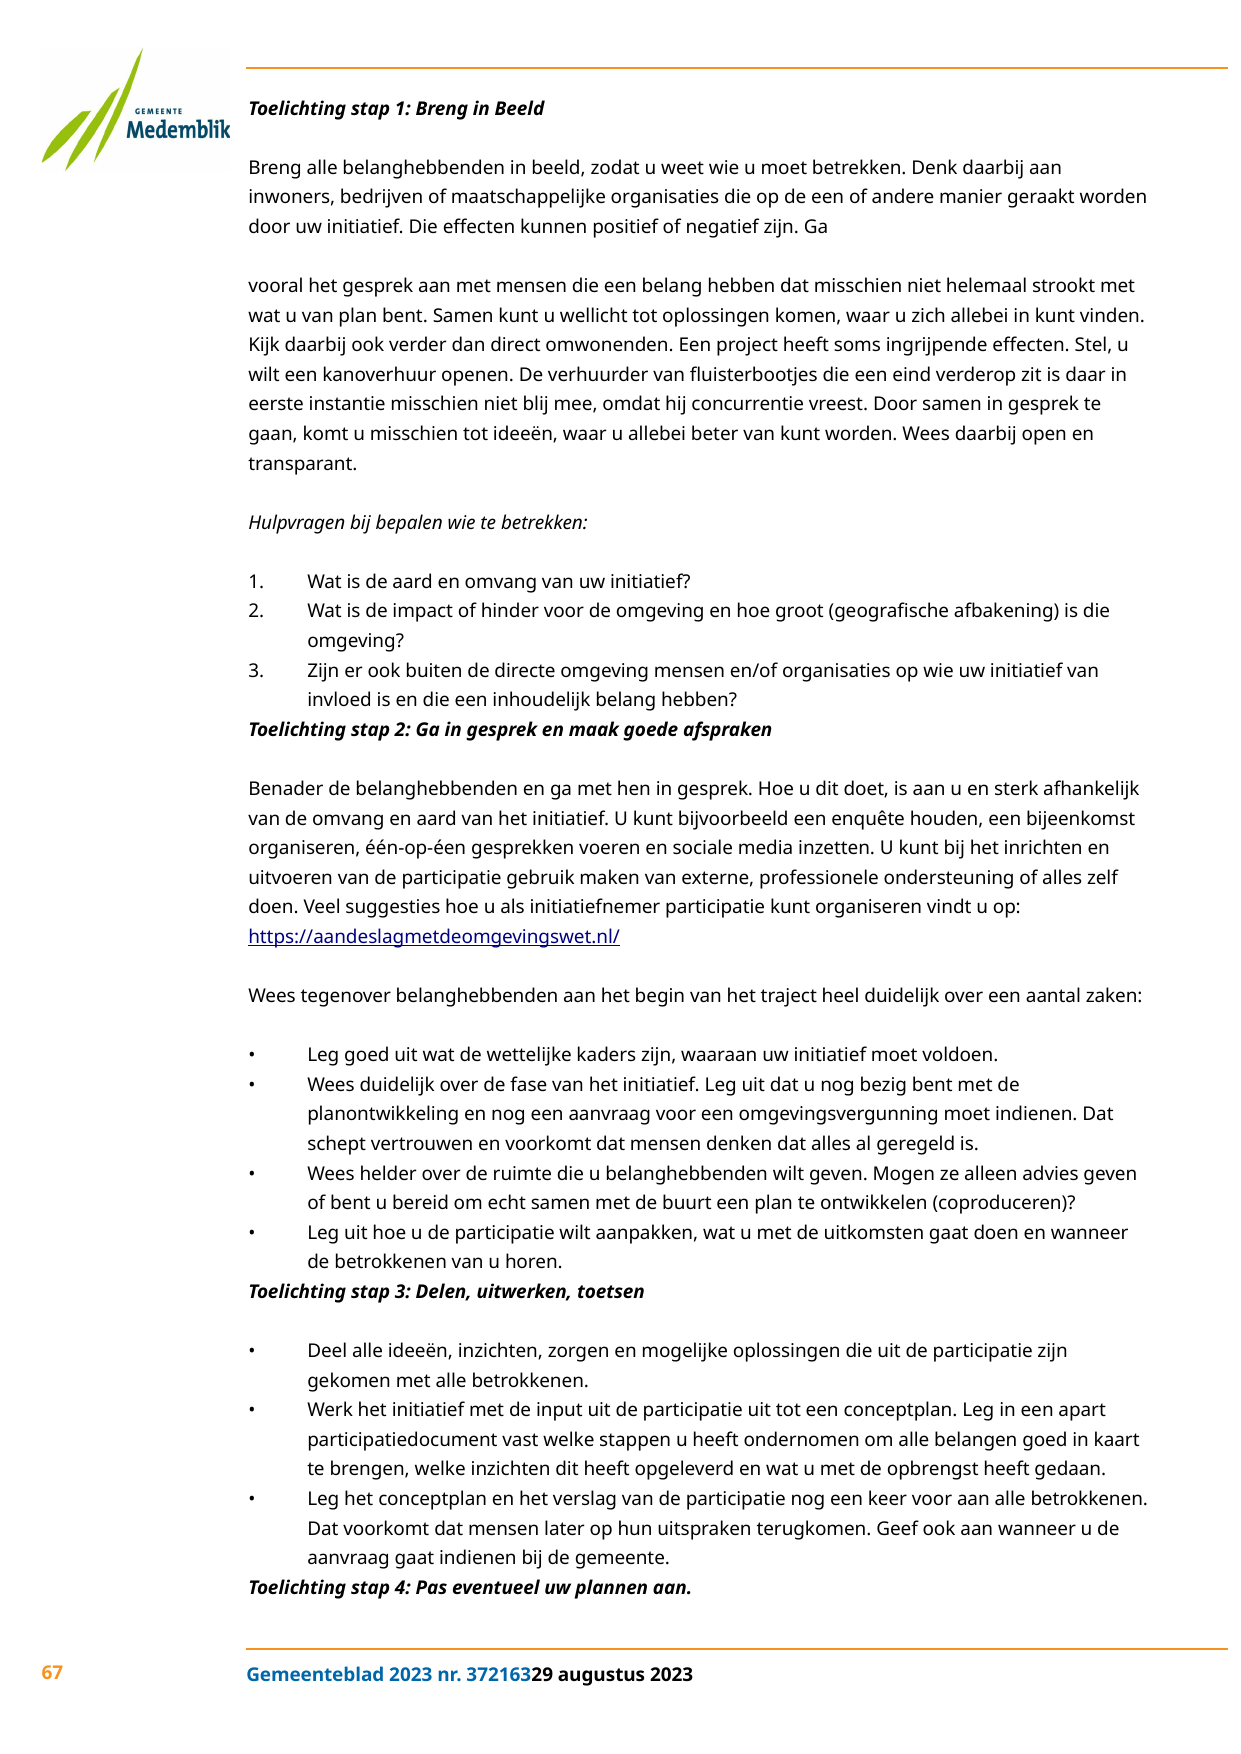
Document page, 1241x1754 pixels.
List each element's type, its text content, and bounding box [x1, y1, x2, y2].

text Benader de belanghebbenden en ga met hen in gesprek. Hoe u dit doet, is aan u en sterk afhankelijk van de omvang en aard van het initiatief. U kunt bijvoorbeeld een enquête houden, een bijeenkomst organiseren, één-op-éen gesprekken voeren en sociale media inzetten. U kunt bij het inrichten en uitvoeren van de participatie gebruik maken van externe, professionele ondersteuning of alles zelf doen. Veel suggesties hoe u als initiatiefnemer participatie kunt organiseren vindt u op: https://aandeslagmetdeomgevingswet.nl/ [248, 775, 1152, 949]
text Toelichting stap 2: Ga in gesprek en maak goede afspraken [248, 716, 1152, 742]
text Breng alle belanghebbenden in beeld, zodat u weet wie u moet betrekken. Denk daarbij aan inwoners, bedrijven of maatschappelijke organisaties die op de een of andere manier geraakt worden door uw initiatief. Die effecten kunnen positief of negatief zijn. Ga [248, 154, 1152, 239]
picture [41, 47, 231, 172]
text Toelichting stap 1: Breng in Beeld [248, 95, 1152, 121]
list Wat is de aard en omvang van uw initiatief? [248, 568, 1152, 594]
text Toelichting stap 3: Delen, uitwerken, toetsen [248, 1278, 1152, 1304]
list Wees helder over de ruimte die u belanghebbenden wilt geven. Mogen ze alleen advies geven of bent u bereid om echt samen met de buurt een plan te ontwikkelen (coproduceren)? [248, 1160, 1152, 1215]
text Hulpvragen bij bepalen wie te betrekken: [248, 509, 1152, 535]
list Zijn er ook buiten de directe omgeving mensen en/of organisaties op wie uw initiatief van invloed is en die een inhoudelijk belang hebben? [248, 657, 1152, 712]
text Wees tegenover belanghebbenden aan het begin van het traject heel duidelijk over een aantal zaken: [248, 982, 1152, 1008]
list Leg goed uit wat de wettelijke kaders zijn, waaraan uw initiatief moet voldoen. [248, 1041, 1152, 1067]
list Leg het conceptplan en het verslag van de participatie nog een keer voor aan alle betrokkenen. Dat voorkomt dat mensen later op hun uitspraken terugkomen. Geef ook aan wanneer u de aanvraag gaat indienen bij de gemeente. [248, 1485, 1152, 1570]
list Leg uit hoe u de participatie wilt aanpakken, wat u met de uitkomsten gaat doen en wanneer de betrokkenen van u horen. [248, 1219, 1152, 1274]
text Toelichting stap 4: Pas eventueel uw plannen aan. [248, 1574, 1152, 1600]
list Wat is de impact of hinder voor de omgeving en hoe groot (geografische afbakening) is die omgeving? [248, 598, 1152, 653]
list Wees duidelijk over de fase van het initiatief. Leg uit dat u nog bezig bent met de planontwikkeling en nog een aanvraag voor een omgevingsvergunning moet indienen. Dat schept vertrouwen en voorkomt dat mensen denken dat alles al geregeld is. [248, 1071, 1152, 1156]
list Werk het initiatief met de input uit de participatie uit tot een conceptplan. Leg in een apart participatiedocument vast welke stappen u heeft ondernomen om alle belangen goed in kaart te brengen, welke inzichten dit heeft opgeleverd en wat u met de opbrengst heeft gedaan. [248, 1396, 1152, 1481]
text vooral het gesprek aan met mensen die een belang hebben dat misschien niet helemaal strookt met wat u van plan bent. Samen kunt u wellicht tot oplossingen komen, waar u zich allebei in kunt vinden. Kijk daarbij ook verder dan direct omwonenden. Een project heeft soms ingrijpende effecten. Stel, u wilt een kanoverhuur openen. De verhuurder van fluisterbootjes die een eind verderop zit is daar in eerste instantie misschien niet blij mee, omdat hij concurrentie vreest. Door samen in gesprek te gaan, komt u misschien tot ideeën, waar u allebei beter van kunt worden. Wees daarbij open en transparant. [248, 272, 1152, 476]
list Deel alle ideeën, inzichten, zorgen en mogelijke oplossingen die uit de participatie zijn gekomen met alle betrokkenen. [248, 1337, 1152, 1393]
